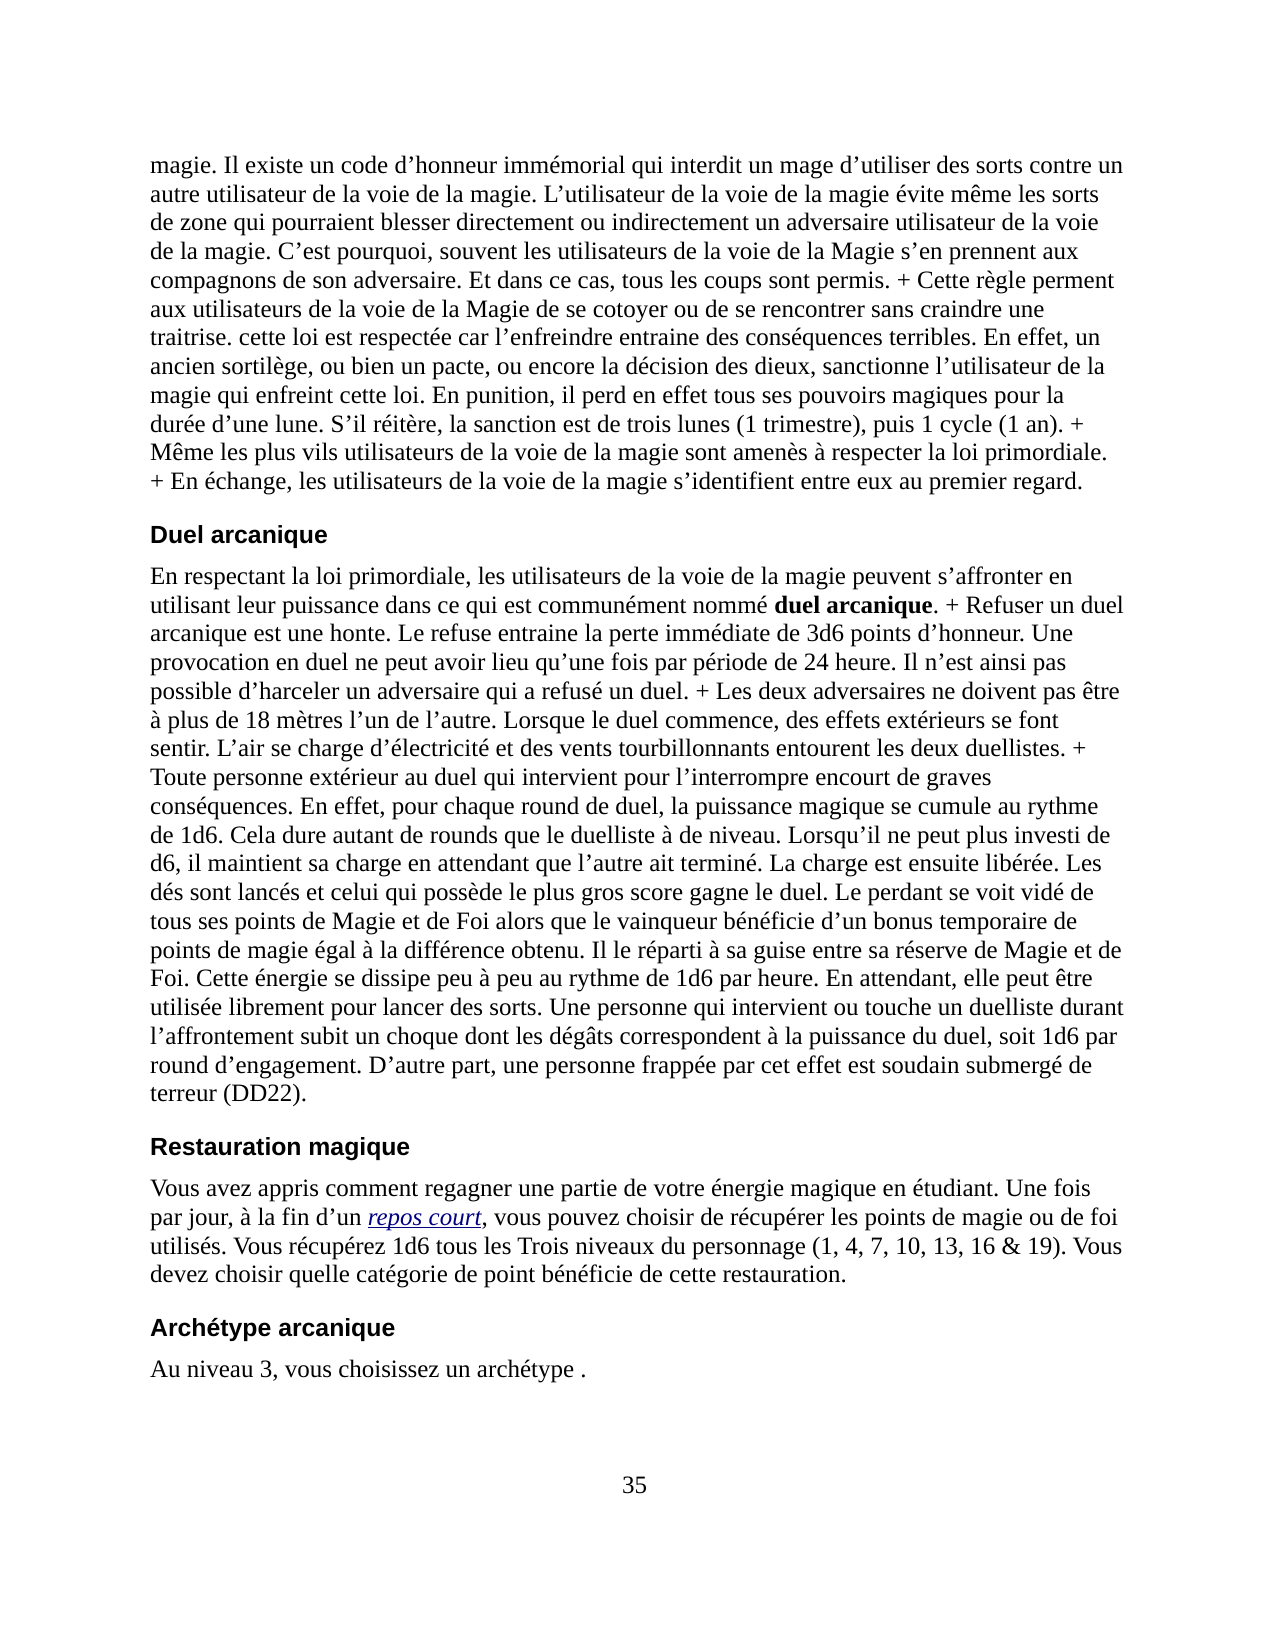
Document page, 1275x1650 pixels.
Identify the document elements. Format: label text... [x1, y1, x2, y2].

subtitle Archétype arcanique [150, 1313, 1125, 1342]
text Au niveau 3, vous choisissez un archétype . [150, 1354, 1125, 1383]
text En respectant la loi primordiale, les utilisateurs de la voie de la magie peuvent s’affronter en utilisant leur puissance dans ce qui est communément nommé duel arcanique. + Refuser un duel arcanique est une honte. Le refuse entraine la perte immédiate de 3d6 points d’honneur. Une provocation en duel ne peut avoir lieu qu’une fois par période de 24 heure. Il n’est ainsi pas possible d’harceler un adversaire qui a refusé un duel. + Les deux adversaires ne doivent pas être à plus de 18 mètres l’un de l’autre. Lorsque le duel commence, des effets extérieurs se font sentir. L’air se charge d’électricité et des vents tourbillonnants entourent les deux duellistes. + Toute personne extérieur au duel qui intervient pour l’interrompre encourt de graves conséquences. En effet, pour chaque round de duel, la puissance magique se cumule au rythme de 1d6. Cela dure autant de rounds que le duelliste à de niveau. Lorsqu’il ne peut plus investi de d6, il maintient sa charge en attendant que l’autre ait terminé. La charge est ensuite libérée. Les dés sont lancés et celui qui possède le plus gros score gagne le duel. Le perdant se voit vidé de tous ses points de Magie et de Foi alors que le vainqueur bénéficie d’un bonus temporaire de points de magie égal à la différence obtenu. Il le réparti à sa guise entre sa réserve de Magie et de Foi. Cette énergie se dissipe peu à peu au rythme de 1d6 par heure. En attendant, elle peut être utilisée librement pour lancer des sorts. Une personne qui intervient ou touche un duelliste durant l’affrontement subit un choque dont les dégâts correspondent à la puissance du duel, soit 1d6 par round d’engagement. D’autre part, une personne frappée par cet effet est soudain submergé de terreur (DD22). [150, 561, 1125, 1107]
subtitle Duel arcanique [150, 520, 1125, 548]
subtitle Restauration magique [150, 1132, 1125, 1161]
text magie. Il existe un code d’honneur immémorial qui interdit un mage d’utiliser des sorts contre un autre utilisateur de la voie de la magie. L’utilisateur de la voie de la magie évite même les sorts de zone qui pourraient blesser directement ou indirectement un adversaire utilisateur de la voie de la magie. C’est pourquoi, souvent les utilisateurs de la voie de la Magie s’en prennent aux compagnons de son adversaire. Et dans ce cas, tous les coups sont permis. + Cette règle perment aux utilisateurs de la voie de la Magie de se cotoyer ou de se rencontrer sans craindre une traitrise. cette loi est respectée car l’enfreindre entraine des conséquences terribles. En effet, un ancien sortilège, ou bien un pacte, ou encore la décision des dieux, sanctionne l’utilisateur de la magie qui enfreint cette loi. En punition, il perd en effet tous ses pouvoirs magiques pour la durée d’une lune. S’il réitère, la sanction est de trois lunes (1 trimestre), puis 1 cycle (1 an). + Même les plus vils utilisateurs de la voie de la magie sont amenès à respecter la loi primordiale. + En échange, les utilisateurs de la voie de la magie s’identifient entre eux au premier regard. [150, 150, 1125, 495]
text Vous avez appris comment regagner une partie de votre énergie magique en étudiant. Une fois par jour, à la fin d’un repos court, vous pouvez choisir de récupérer les points de magie ou de foi utilisés. Vous récupérez 1d6 tous les Trois niveaux du personnage (1, 4, 7, 10, 13, 16 & 19). Vous devez choisir quelle catégorie de point bénéficie de cette restauration. [150, 1173, 1125, 1288]
